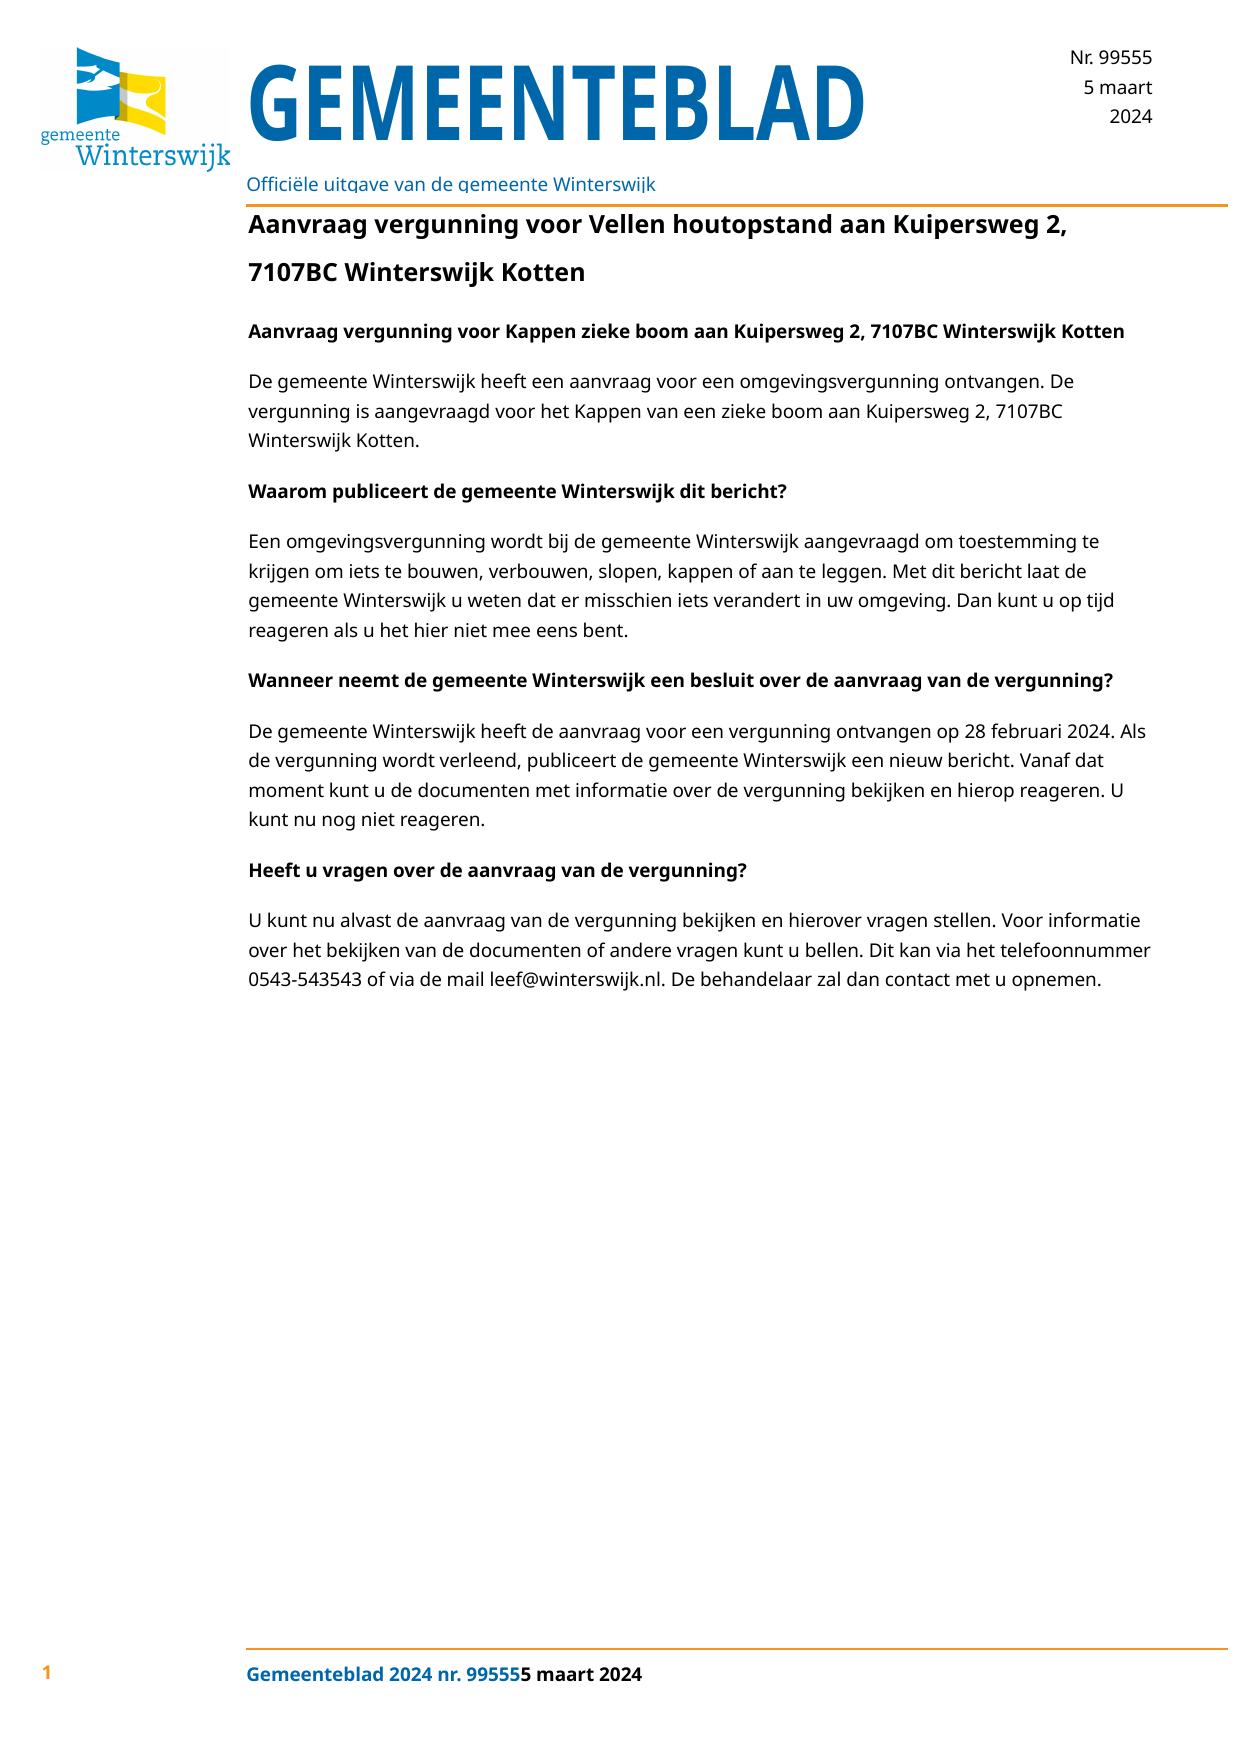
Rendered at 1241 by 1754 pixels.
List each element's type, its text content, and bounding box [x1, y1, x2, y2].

text U kunt nu alvast de aanvraag van de vergunning bekijken en hierover vragen stellen. Voor informatie over het bekijken van de documenten of andere vragen kunt u bellen. Dit kan via het telefoonnummer 0543-543543 of via de mail leef@winterswijk.nl. De behandelaar zal dan contact met u opnemen. [248, 907, 1152, 992]
picture [225, 153, 231, 162]
text De gemeente Winterswijk heeft de aanvraag voor een vergunning ontvangen op 28 februari 2024. Als de vergunning wordt verleend, publiceert de gemeente Winterswijk een nieuw bericht. Vanaf dat moment kunt u de documenten met informatie over de vergunning bekijken en hierop reageren. U kunt nu nog niet reageren. [248, 718, 1152, 832]
text Heeft u vragen over de aanvraag van de vergunning? [248, 857, 1152, 883]
picture [41, 47, 231, 172]
text Wanneer neemt de gemeente Winterswijk een besluit over de aanvraag van de vergunning? [248, 667, 1152, 693]
text De gemeente Winterswijk heeft een aanvraag voor een omgevingsvergunning ontvangen. De vergunning is aangevraagd voor het Kappen van een zieke boom aan Kuipersweg 2, 7107BC Winterswijk Kotten. [248, 368, 1152, 453]
text Aanvraag vergunning voor Kappen zieke boom aan Kuipersweg 2, 7107BC Winterswijk Kotten [248, 318, 1152, 344]
text Waarom publiceert de gemeente Winterswijk dit bericht? [248, 478, 1152, 504]
text Een omgevingsvergunning wordt bij de gemeente Winterswijk aangevraagd om toestemming te krijgen om iets te bouwen, verbouwen, slopen, kappen of aan te leggen. Met dit bericht laat de gemeente Winterswijk u weten dat er misschien iets verandert in uw omgeving. Dan kunt u op tijd reageren als u het hier niet mee eens bent. [248, 528, 1152, 643]
text Aanvraag vergunning voor Vellen houtopstand aan Kuipersweg 2, 7107BC Winterswijk Kotten [248, 207, 1152, 288]
